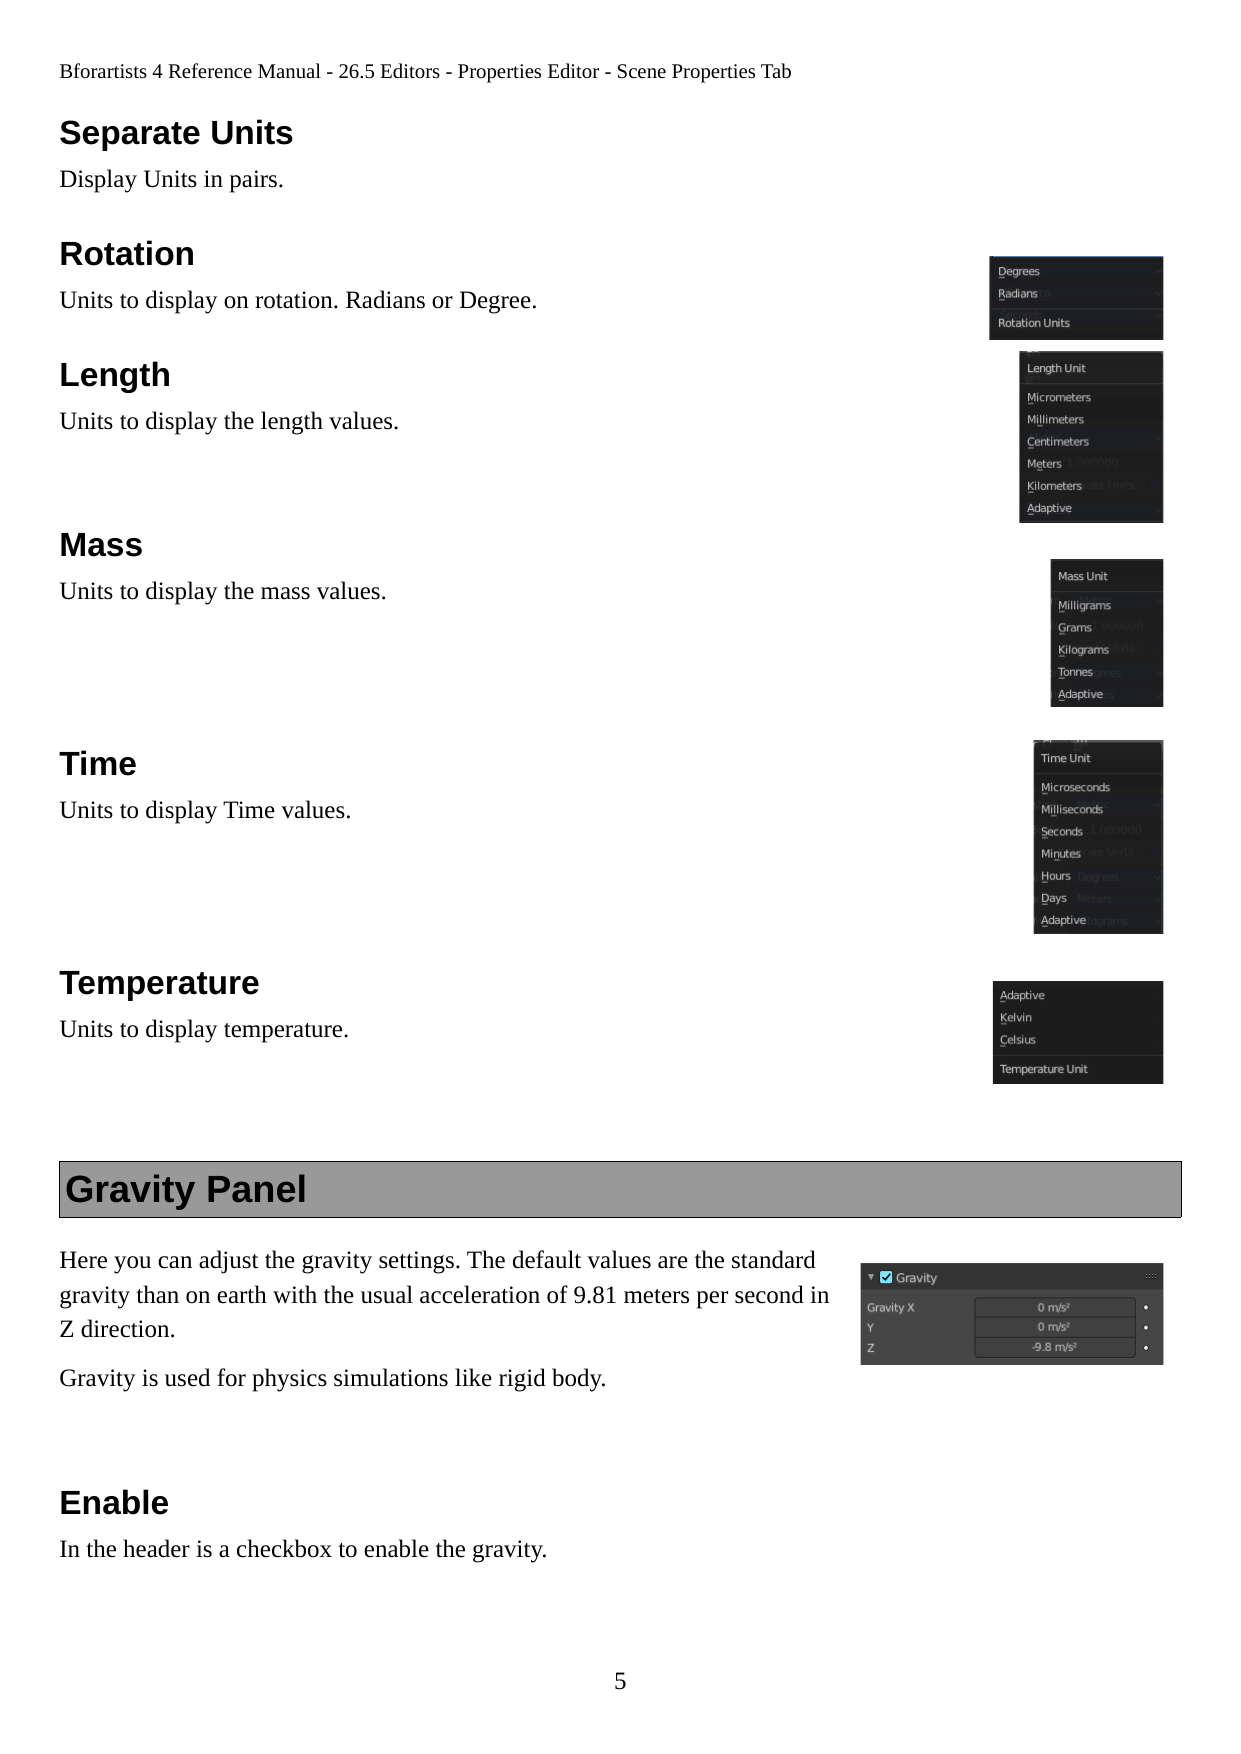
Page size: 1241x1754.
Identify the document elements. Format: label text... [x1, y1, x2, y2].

subtitle Length [59, 355, 1019, 393]
picture [992, 981, 1164, 1084]
subtitle Enable [59, 1482, 1181, 1521]
picture [1019, 351, 1164, 523]
subtitle Time [59, 744, 1033, 783]
picture [860, 1263, 1164, 1365]
picture [1033, 740, 1164, 934]
subtitle Temperature [59, 963, 1181, 1002]
text Gravity is used for physics simulations like rigid body. [59, 1363, 1181, 1392]
subtitle Rotation [59, 234, 1181, 272]
subtitle [1164, 744, 1181, 783]
text Units to display the mass values. [59, 576, 1050, 605]
text In the header is a checkbox to enable the gravity. [59, 1534, 1181, 1562]
table_header Gravity Panel [60, 1162, 1181, 1217]
subtitle Separate Units [59, 113, 1181, 151]
text Here you can adjust the gravity settings. The default values are the standard gravity than on earth with the usual acceleration of 9.81 meters per second in Z direction. [59, 1246, 1181, 1343]
picture [1050, 559, 1164, 707]
text Units to display the length values. [59, 406, 1019, 434]
text Display Units in pairs. [59, 164, 1181, 192]
text Units to display Time values. [59, 795, 1033, 824]
subtitle Mass [59, 525, 1181, 563]
picture [989, 256, 1164, 340]
subtitle [1164, 355, 1181, 393]
text Units to display temperature. [59, 1014, 992, 1043]
text Units to display on rotation. Radians or Degree. [59, 285, 989, 313]
